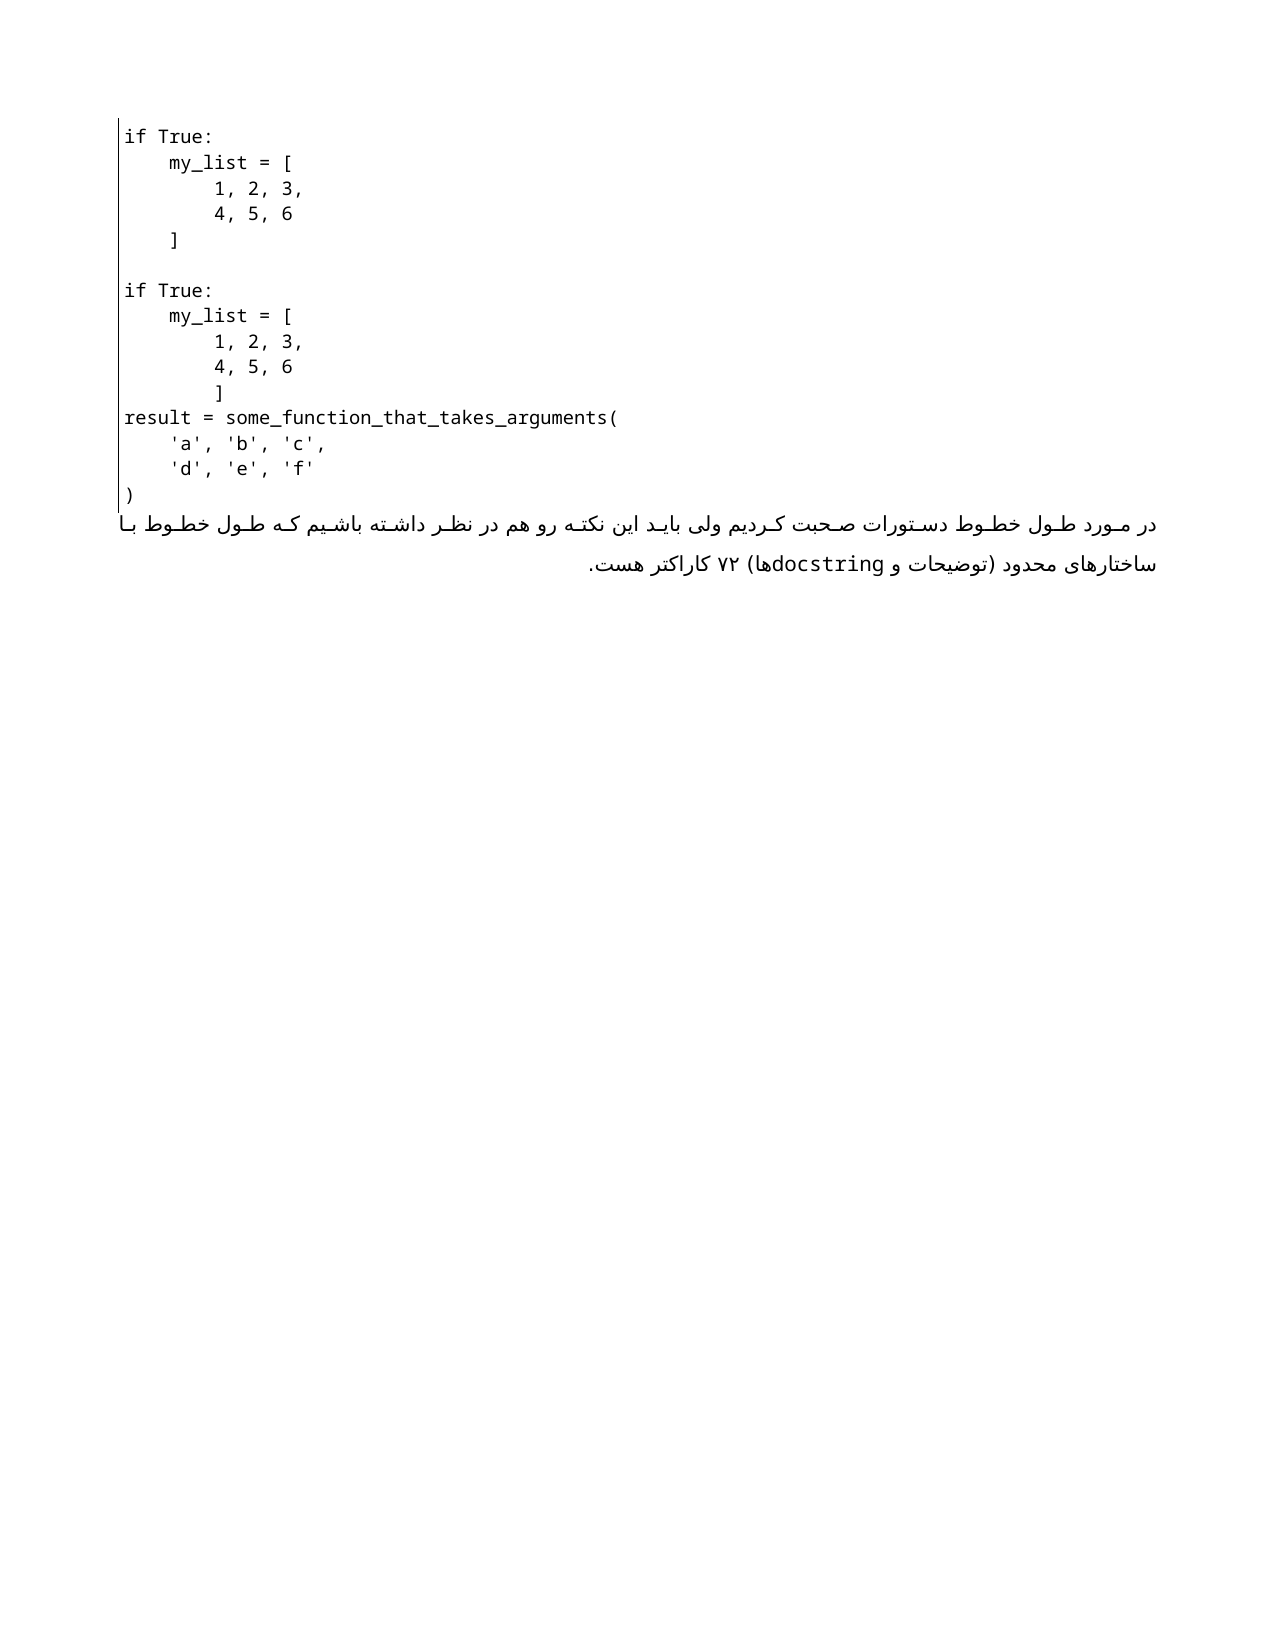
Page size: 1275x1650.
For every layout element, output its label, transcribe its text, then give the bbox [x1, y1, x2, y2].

text در مورد طول خطوط دستورات صحبت کردیم ولی باید این نکته رو هم در نظر داشته باشیم که طول خطوط با ساختار‌های محدود (توضیحات و docstringها) ۷۲ کاراکتر هست. [118, 512, 1157, 577]
table_header if True: my_list = [ 1, 2, 3, 4, 5, 6 ] if True: my_list = [ 1, 2, 3, 4, 5, 6 ] result = some_function_that_takes_arguments( 'a', 'b', 'c', 'd', 'e', 'f' ) [119, 118, 1157, 512]
